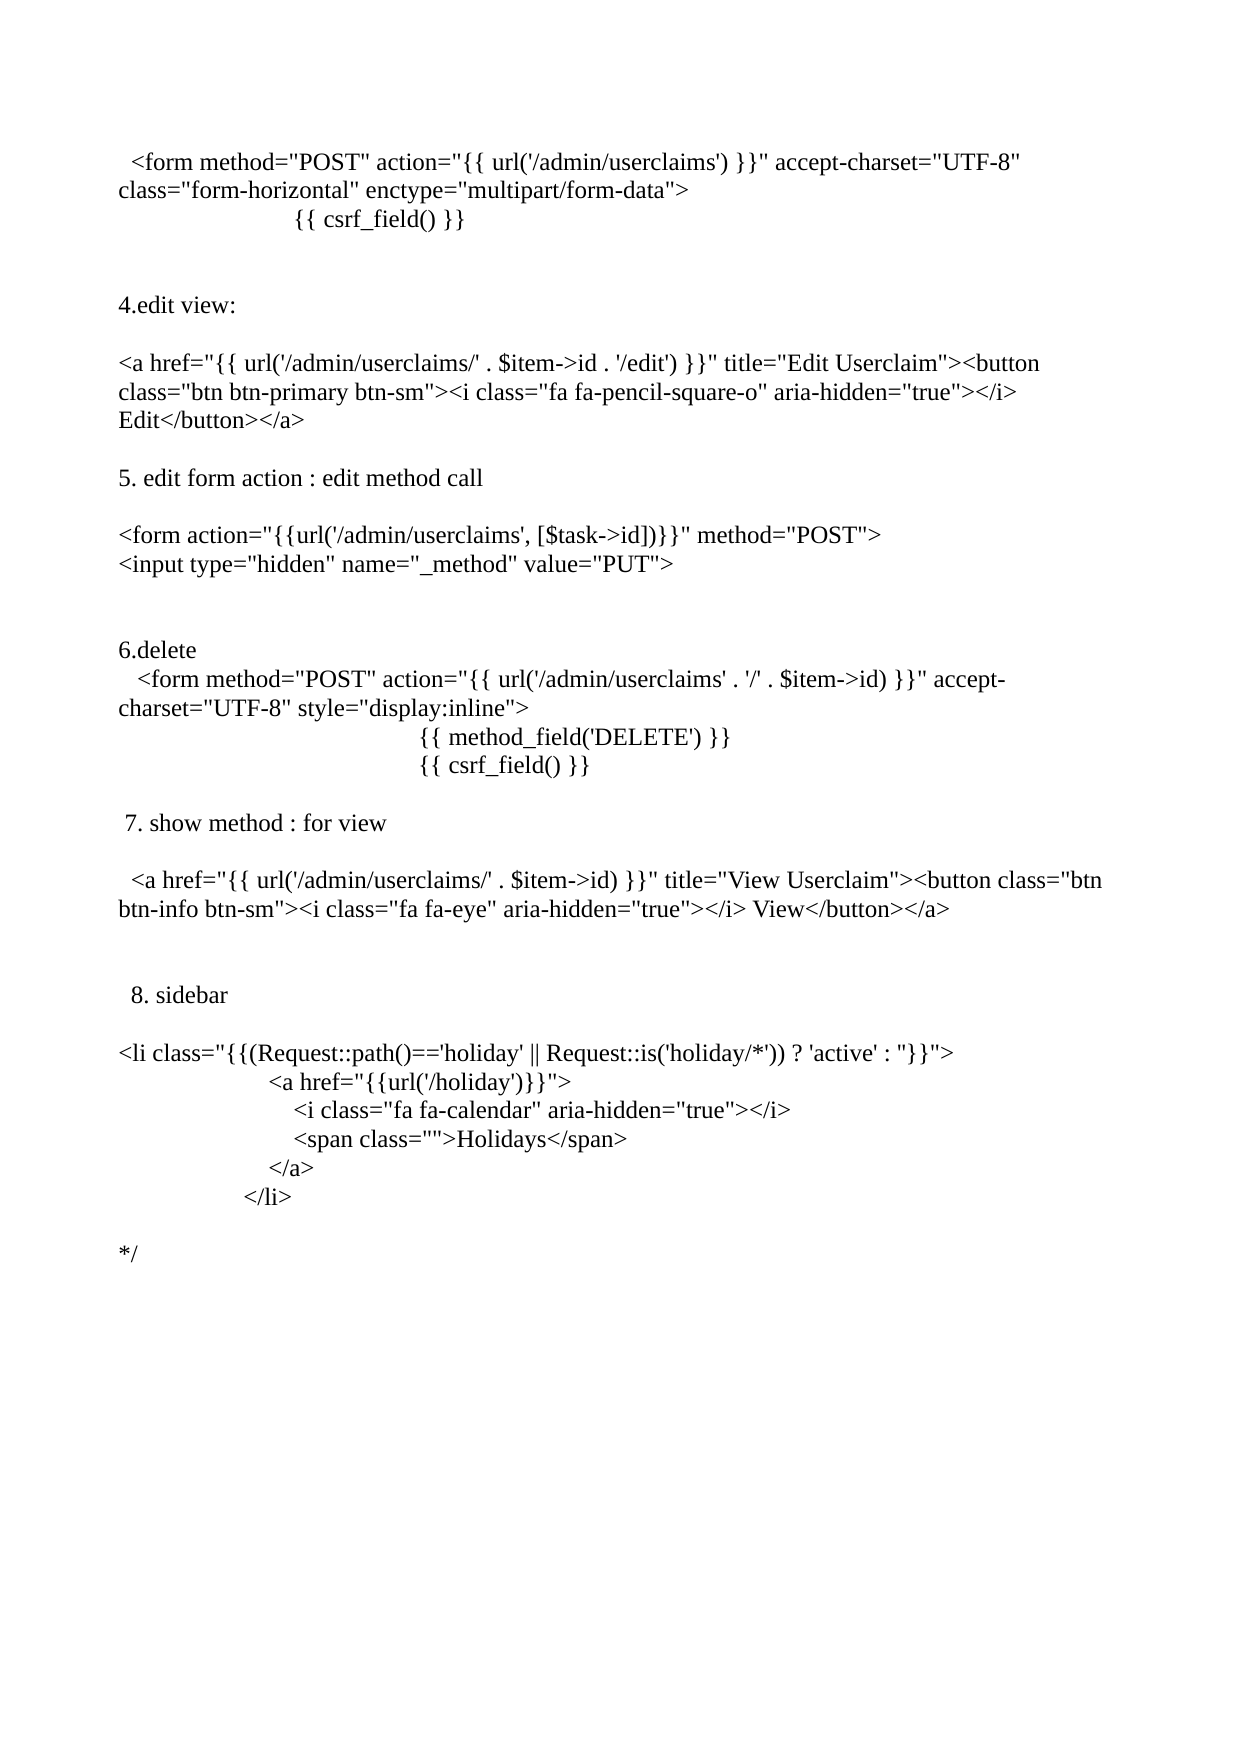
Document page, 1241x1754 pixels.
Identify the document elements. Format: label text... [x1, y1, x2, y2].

text 4.edit view: [118, 291, 1122, 319]
text 6.delete [118, 636, 1122, 664]
text <i class="fa fa-calendar" aria-hidden="true"></i> [118, 1096, 1122, 1124]
text {{ csrf_field() }} [118, 204, 1122, 233]
text {{ csrf_field() }} [118, 751, 1122, 779]
text <a href="{{ url('/admin/userclaims/' . $item->id . '/edit') }}" title="Edit Userclaim"><button class="btn btn-primary btn-sm"><i class="fa fa-pencil-square-o" aria-hidden="true"></i> Edit</button></a> [118, 348, 1122, 434]
text 8. sidebar [118, 981, 1122, 1009]
text <span class="">Holidays</span> [118, 1124, 1122, 1153]
text </a> [118, 1153, 1122, 1182]
text </li> [118, 1182, 1122, 1211]
text */ [118, 1239, 1122, 1268]
text 7. show method : for view [118, 808, 1122, 837]
text <form action="{{url('/admin/userclaims', [$task->id])}}" method="POST"> [118, 521, 1122, 549]
text 5. edit form action : edit method call [118, 463, 1122, 492]
text <a href="{{ url('/admin/userclaims/' . $item->id) }}" title="View Userclaim"><button class="btn btn-info btn-sm"><i class="fa fa-eye" aria-hidden="true"></i> View</button></a> [118, 866, 1122, 923]
text {{ method_field('DELETE') }} [118, 722, 1122, 751]
text <li class="{{(Request::path()=='holiday' || Request::is('holiday/*')) ? 'active' : ''}}"> [118, 1038, 1122, 1067]
text <input type="hidden" name="_method" value="PUT"> [118, 549, 1122, 578]
text <form method="POST" action="{{ url('/admin/userclaims') }}" accept-charset="UTF-8" class="form-horizontal" enctype="multipart/form-data"> [118, 147, 1122, 204]
text <a href="{{url('/holiday')}}"> [118, 1067, 1122, 1096]
text <form method="POST" action="{{ url('/admin/userclaims' . '/' . $item->id) }}" accept-charset="UTF-8" style="display:inline"> [118, 664, 1122, 722]
